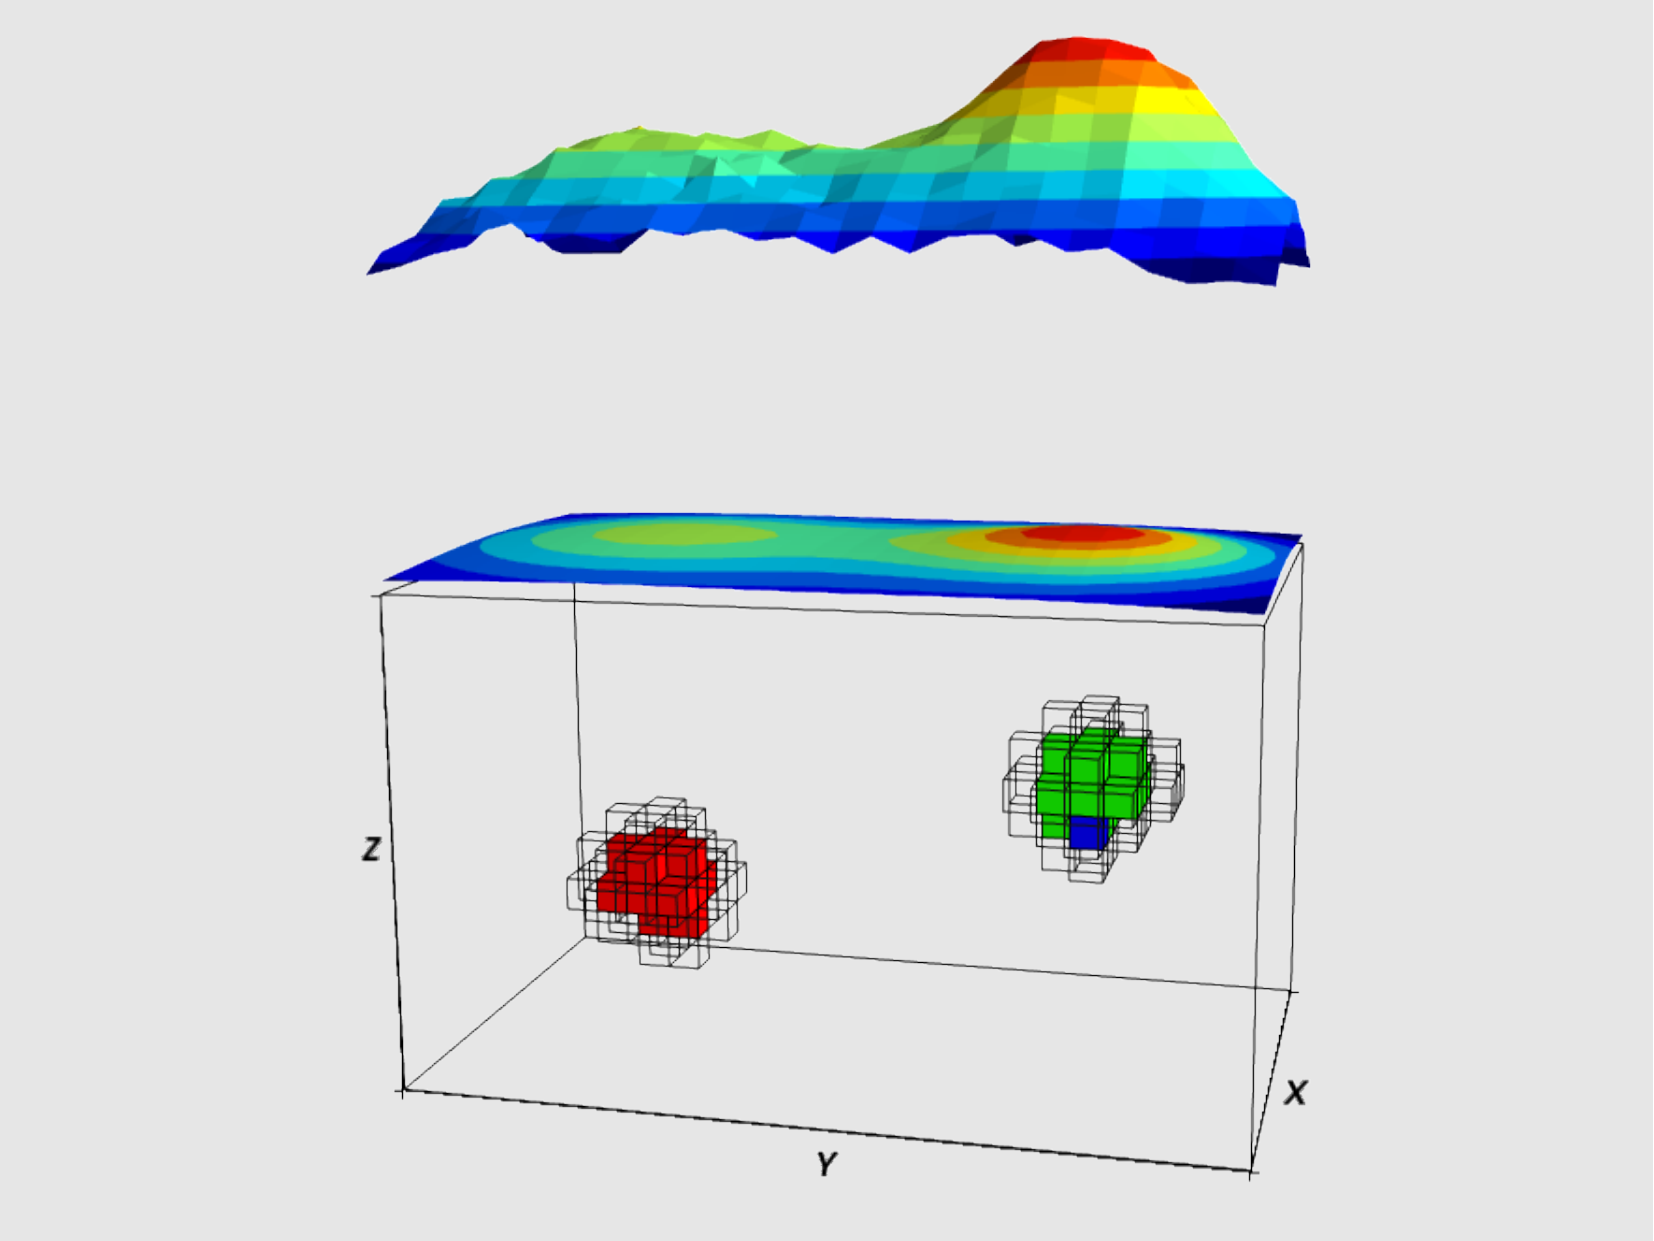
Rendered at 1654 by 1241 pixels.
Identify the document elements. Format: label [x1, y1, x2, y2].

picture [172, 23, 1481, 1241]
